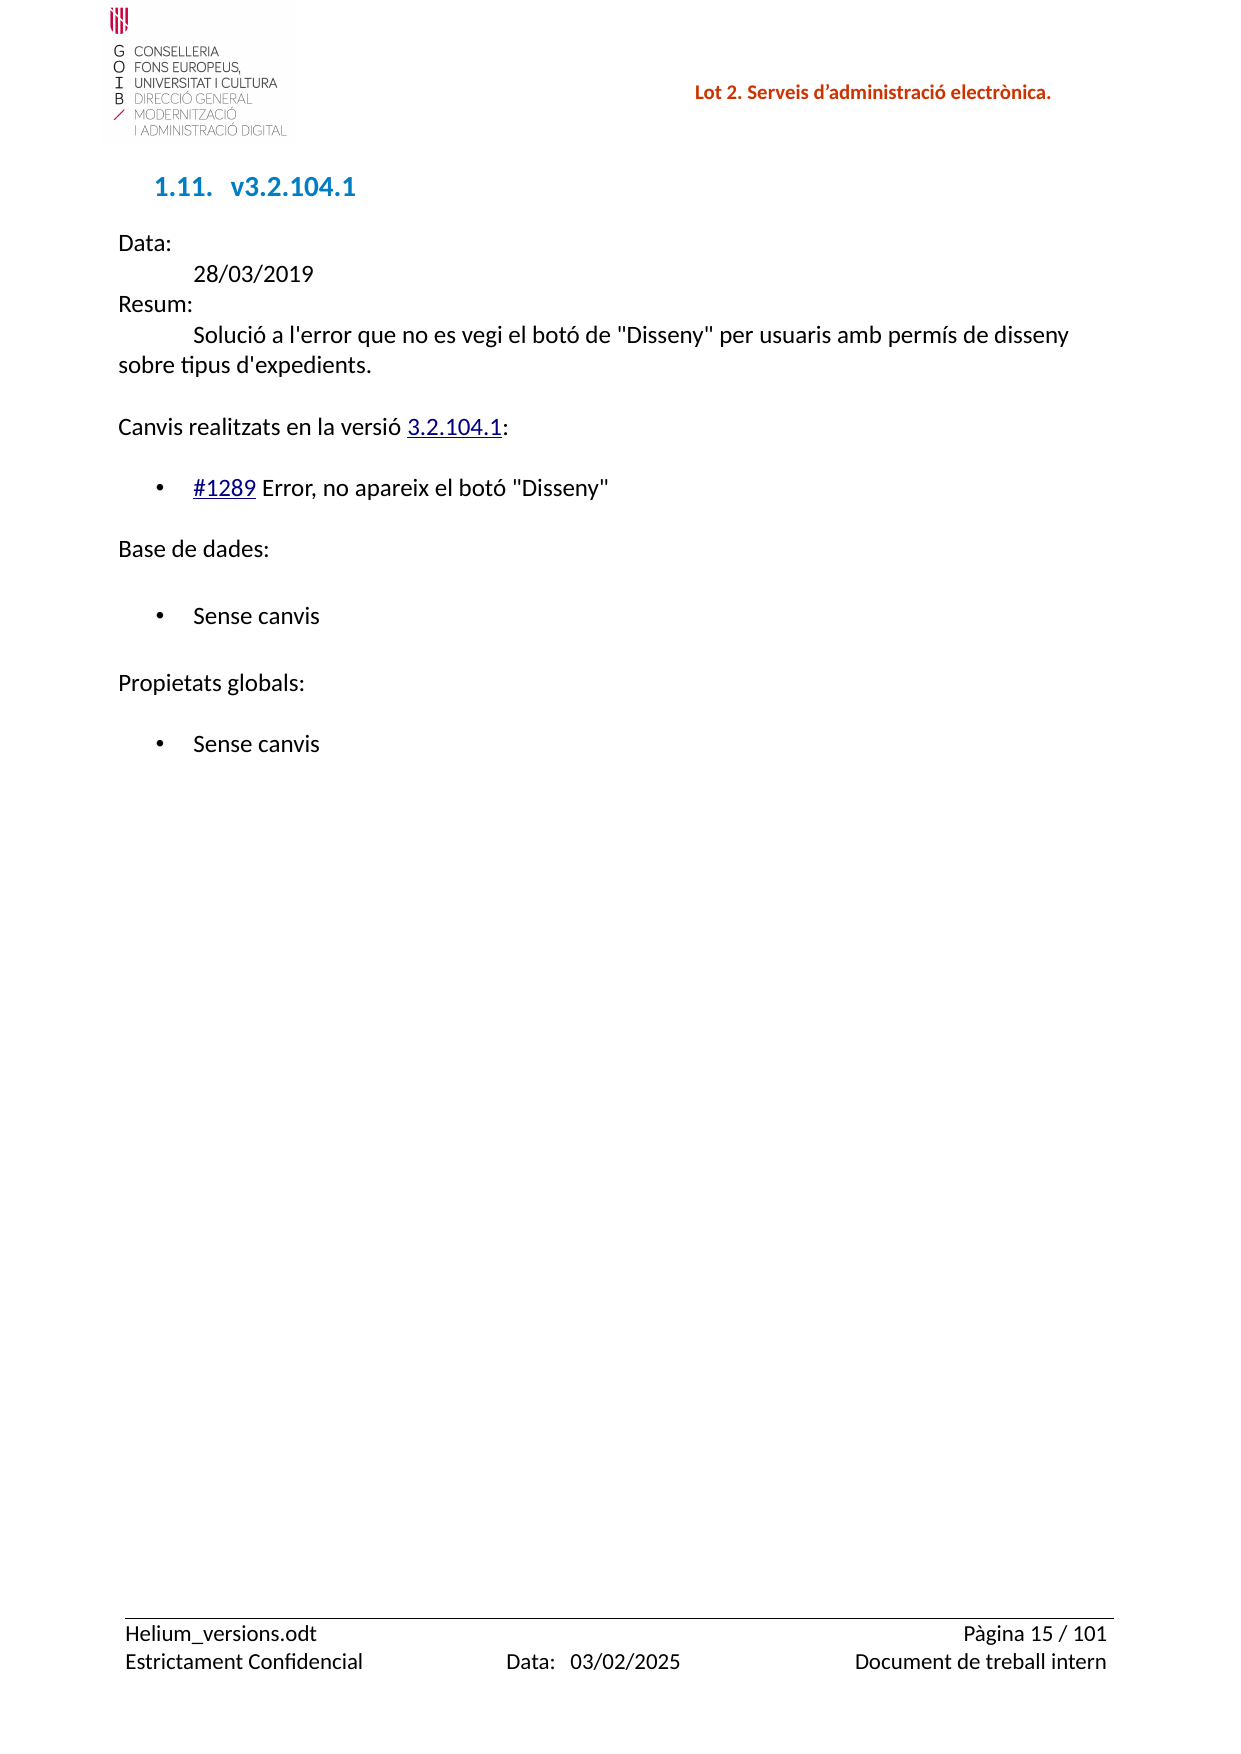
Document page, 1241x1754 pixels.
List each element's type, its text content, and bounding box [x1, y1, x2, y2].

text Base de dades: [118, 533, 1122, 563]
subtitle v3.2.104.1 [153, 168, 1122, 204]
text Solució a l'error que no es vegi el botó de "Disseny" per usuaris amb permís de disseny sobre tipus d'expedients. [118, 319, 1122, 380]
text 28/03/2019 [118, 258, 1122, 289]
text Data: [118, 228, 1122, 258]
list Sense canvis [156, 728, 1122, 758]
text Canvis realitzats en la versió 3.2.104.1: [118, 411, 1122, 441]
list #1289 Error, no apareix el botó "Disseny" [156, 472, 1122, 502]
text Resum: [118, 289, 1122, 319]
picture [100, 0, 297, 144]
text Propietats globals: [118, 667, 1122, 697]
list Sense canvis [156, 600, 1122, 630]
